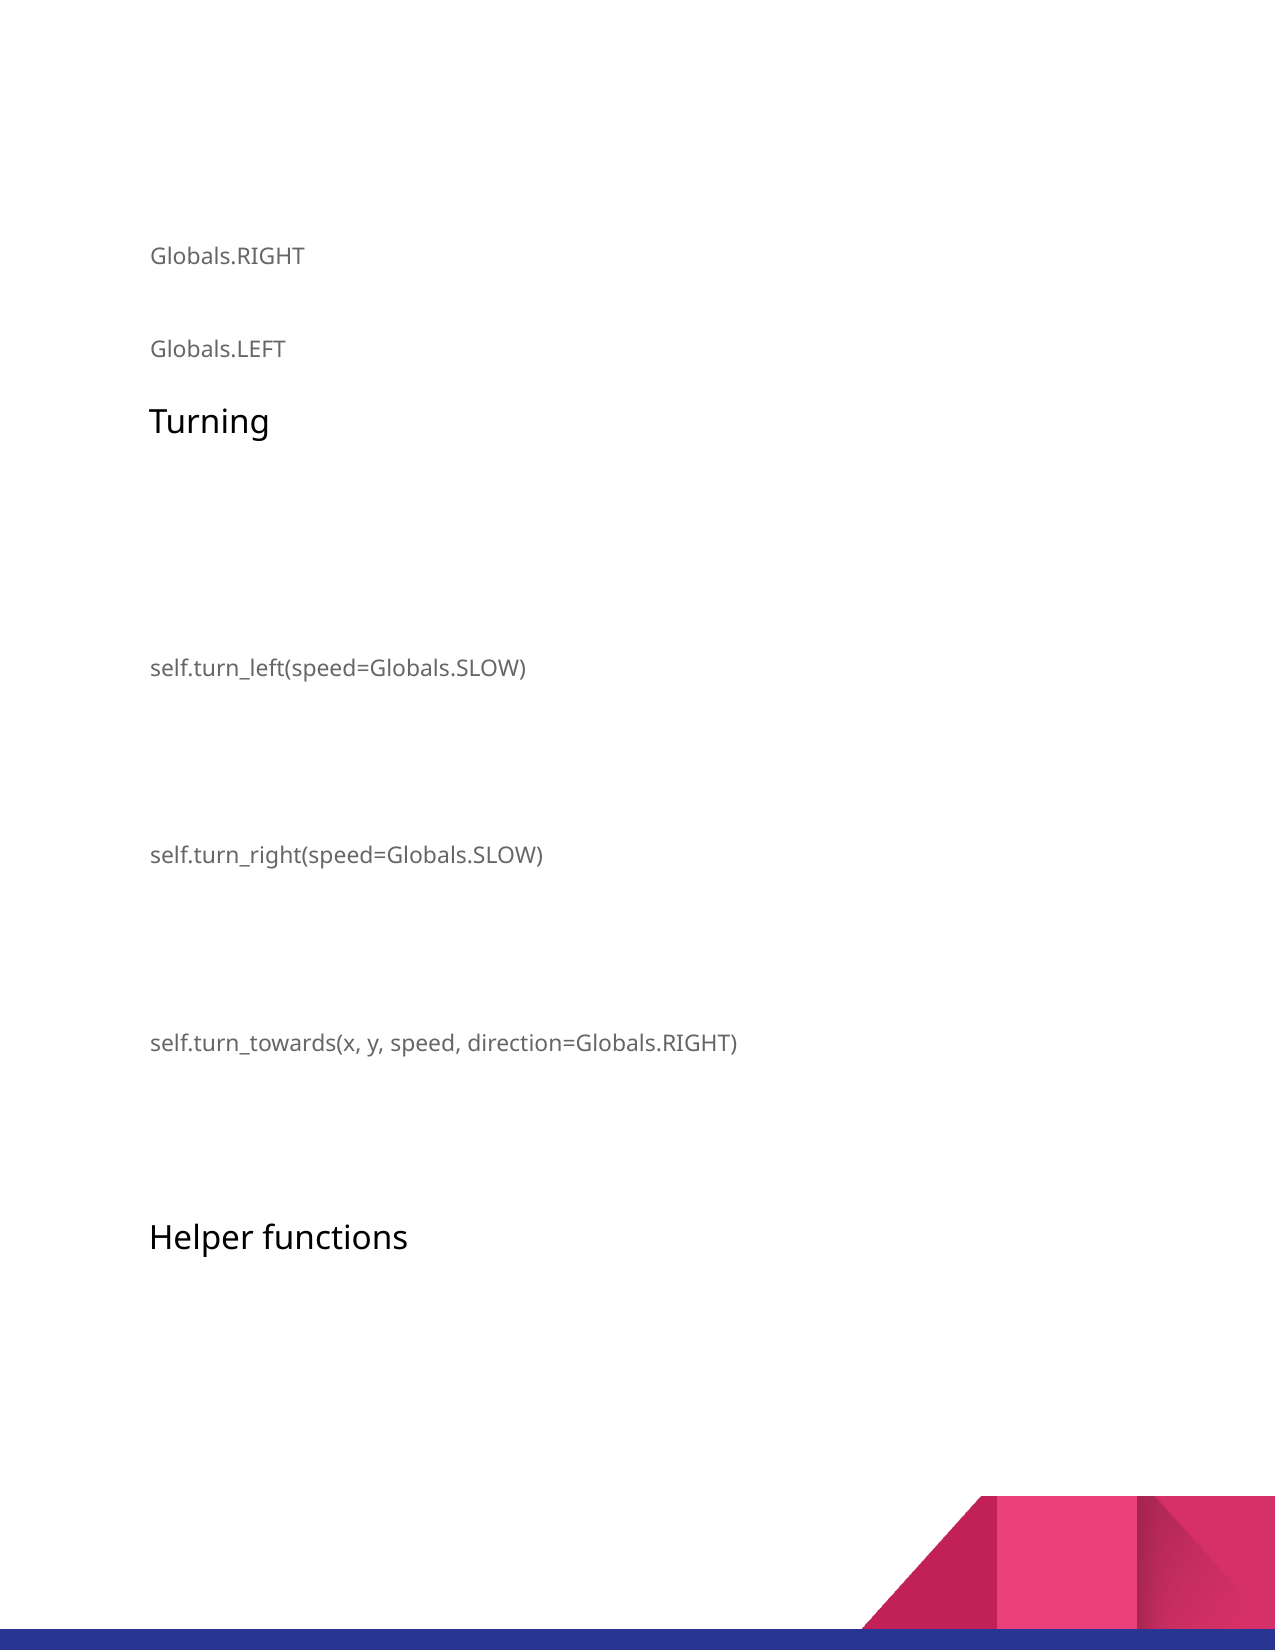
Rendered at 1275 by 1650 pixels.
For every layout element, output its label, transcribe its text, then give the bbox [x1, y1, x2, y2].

subtitle Helper functions [148, 1214, 1125, 1259]
text Globals.LEFT [150, 333, 1125, 364]
text self.turn_right(speed=Globals.SLOW) [150, 839, 1125, 870]
picture [0, 1496, 1275, 1650]
subtitle Turning [148, 398, 1125, 443]
text self.turn_left(speed=Globals.SLOW) [150, 652, 1125, 683]
text self.turn_towards(x, y, speed, direction=Globals.RIGHT) [150, 1027, 1125, 1058]
text Globals.RIGHT [150, 239, 1125, 271]
